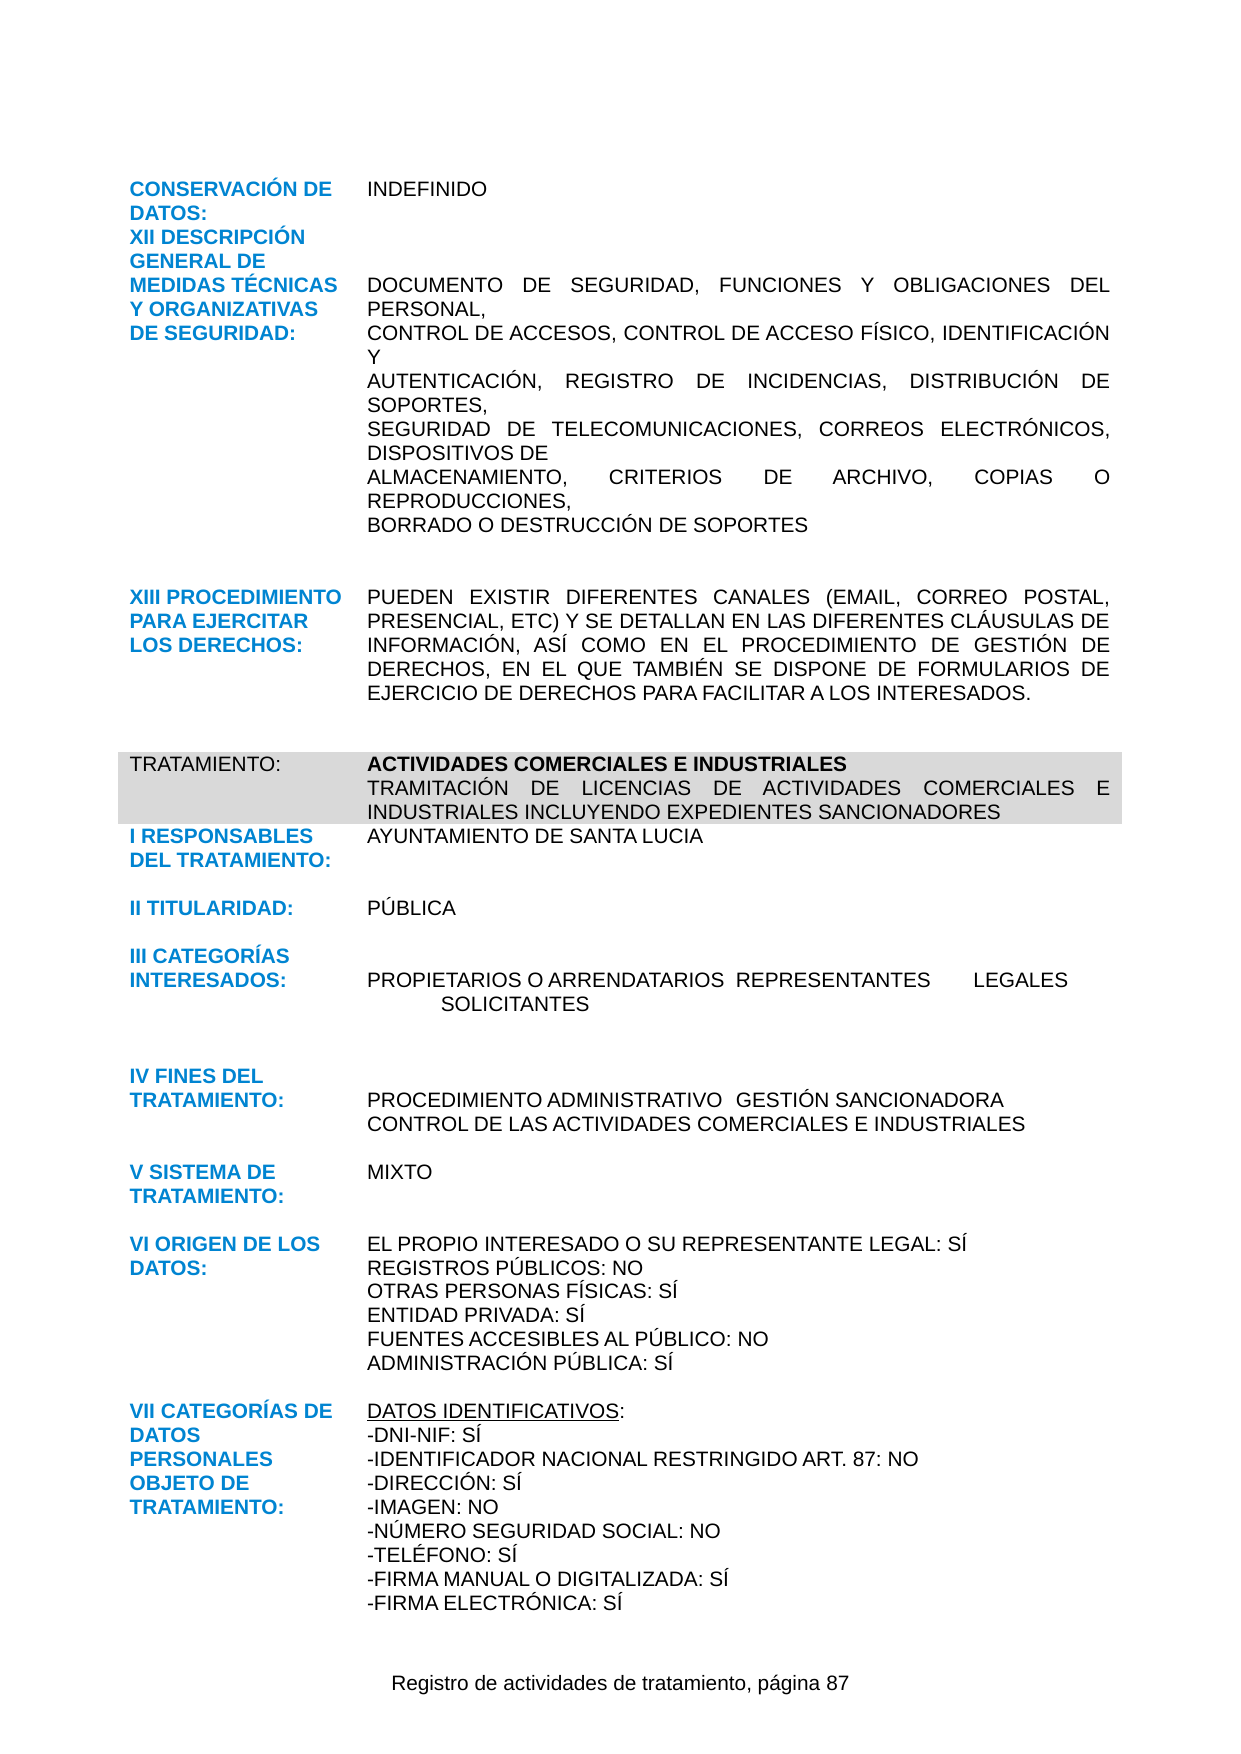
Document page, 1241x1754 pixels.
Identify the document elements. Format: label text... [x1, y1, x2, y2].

table_cell VI ORIGEN DE LOS DATOS: [118, 1231, 356, 1399]
table_cell XIII PROCEDIMIENTO PARA EJERCITAR LOS DERECHOS: [118, 585, 356, 728]
table_cell CONSERVACIÓN DE DATOS: [118, 177, 356, 225]
table_cell III CATEGORÍAS INTERESADOS: [118, 944, 356, 1064]
table_cell INDEFINIDO [356, 177, 1122, 225]
table_cell V SISTEMA DE TRATAMIENTO: [118, 1160, 356, 1231]
table_cell PROCEDIMIENTO ADMINISTRATIVO GESTIÓN SANCIONADORA CONTROL DE LAS ACTIVIDADES COMERCIALES E INDUSTRIALES [356, 1064, 1122, 1159]
table_header ACTIVIDADES COMERCIALES E INDUSTRIALES TRAMITACIÓN DE LICENCIAS DE ACTIVIDADES COMERCIALES E INDUSTRIALES INCLUYENDO EXPEDIENTES SANCIONADORES [356, 752, 1122, 824]
table_cell MIXTO [356, 1160, 1122, 1231]
table_cell PÚBLICA [356, 896, 1122, 944]
table_cell AYUNTAMIENTO DE SANTA LUCIA [356, 824, 1122, 896]
table_header TRATAMIENTO: [118, 752, 356, 824]
table_cell PROPIETARIOS O ARRENDATARIOS REPRESENTANTES LEGALES SOLICITANTES [356, 944, 1122, 1064]
table_cell XII DESCRIPCIÓN GENERAL DE MEDIDAS TÉCNICAS Y ORGANIZATIVAS DE SEGURIDAD: [118, 225, 356, 584]
table_cell DOCUMENTO DE SEGURIDAD, FUNCIONES Y OBLIGACIONES DEL PERSONAL, CONTROL DE ACCESOS, CONTROL DE ACCESO FÍSICO, IDENTIFICACIÓN Y AUTENTICACIÓN, REGISTRO DE INCIDENCIAS, DISTRIBUCIÓN DE SOPORTES, SEGURIDAD DE TELECOMUNICACIONES, CORREOS ELECTRÓNICOS, DISPOSITIVOS DE ALMACENAMIENTO, CRITERIOS DE ARCHIVO, COPIAS O REPRODUCCIONES, BORRADO O DESTRUCCIÓN DE SOPORTES [356, 225, 1122, 584]
table_cell I RESPONSABLES DEL TRATAMIENTO: [118, 824, 356, 896]
table_cell PUEDEN EXISTIR DIFERENTES CANALES (EMAIL, CORREO POSTAL, PRESENCIAL, ETC) Y SE DETALLAN EN LAS DIFERENTES CLÁUSULAS DE INFORMACIÓN, ASÍ COMO EN EL PROCEDIMIENTO DE GESTIÓN DE DERECHOS, EN EL QUE TAMBIÉN SE DISPONE DE FORMULARIOS DE EJERCICIO DE DERECHOS PARA FACILITAR A LOS INTERESADOS. [356, 585, 1122, 728]
table_cell DATOS IDENTIFICATIVOS: -DNI-NIF: SÍ -IDENTIFICADOR NACIONAL RESTRINGIDO ART. 87: NO -DIRECCIÓN: SÍ -IMAGEN: NO -NÚMERO SEGURIDAD SOCIAL: NO -TELÉFONO: SÍ -FIRMA MANUAL O DIGITALIZADA: SÍ -FIRMA ELECTRÓNICA: SÍ [356, 1399, 1122, 1615]
table_cell VII CATEGORÍAS DE DATOS PERSONALES OBJETO DE TRATAMIENTO: [118, 1399, 356, 1615]
table_cell EL PROPIO INTERESADO O SU REPRESENTANTE LEGAL: SÍ REGISTROS PÚBLICOS: NO OTRAS PERSONAS FÍSICAS: SÍ ENTIDAD PRIVADA: SÍ FUENTES ACCESIBLES AL PÚBLICO: NO ADMINISTRACIÓN PÚBLICA: SÍ [356, 1231, 1122, 1399]
table_cell IV FINES DEL TRATAMIENTO: [118, 1064, 356, 1159]
table_cell II TITULARIDAD: [118, 896, 356, 944]
